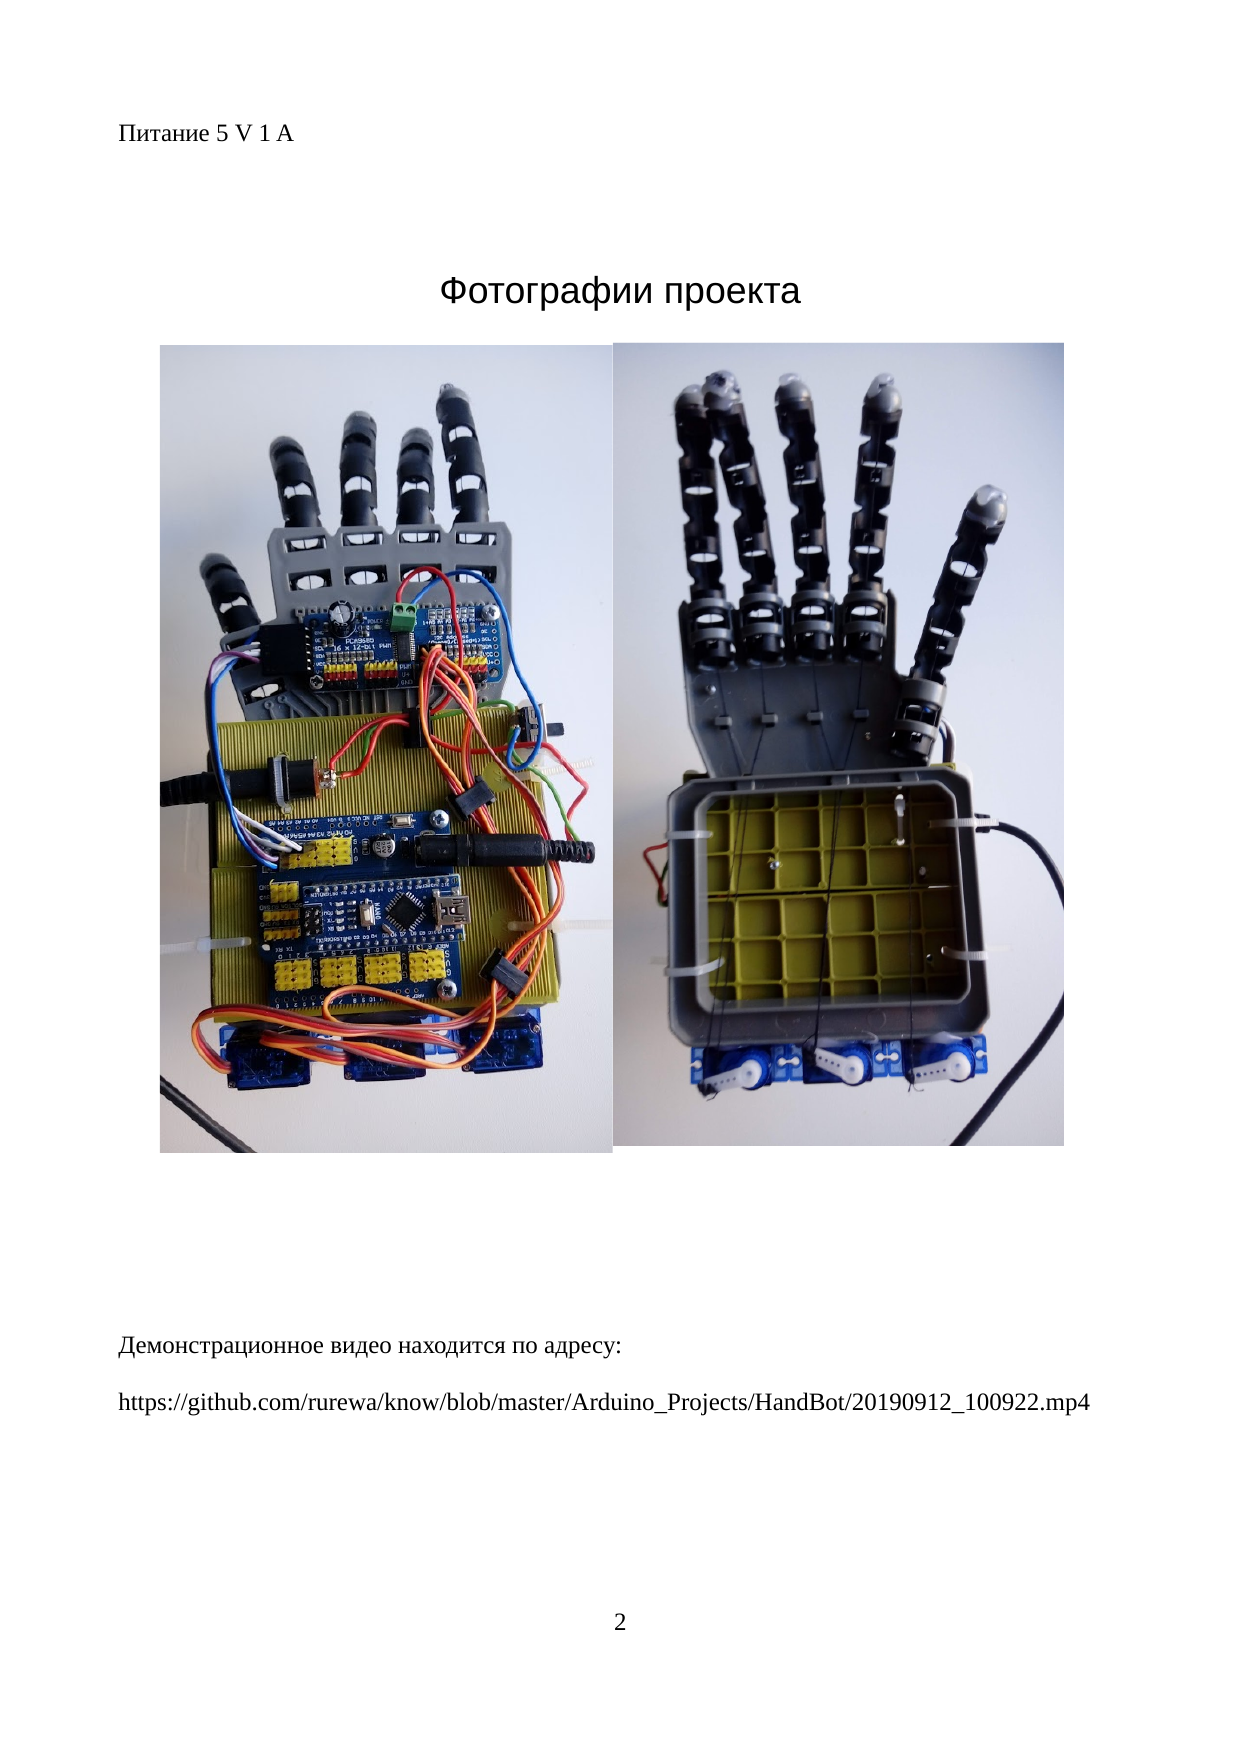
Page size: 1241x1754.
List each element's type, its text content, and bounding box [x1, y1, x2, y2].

subtitle Фотографии проекта [118, 268, 1122, 311]
text Питание 5 V 1 A [118, 118, 1122, 147]
text Демонстрационное видео находится по адресу: [118, 1330, 1122, 1359]
picture [159, 344, 1064, 1153]
text https://github.com/rurewa/know/blob/master/Arduino_Projects/HandBot/20190912_100922.mp4 [118, 1387, 1122, 1416]
